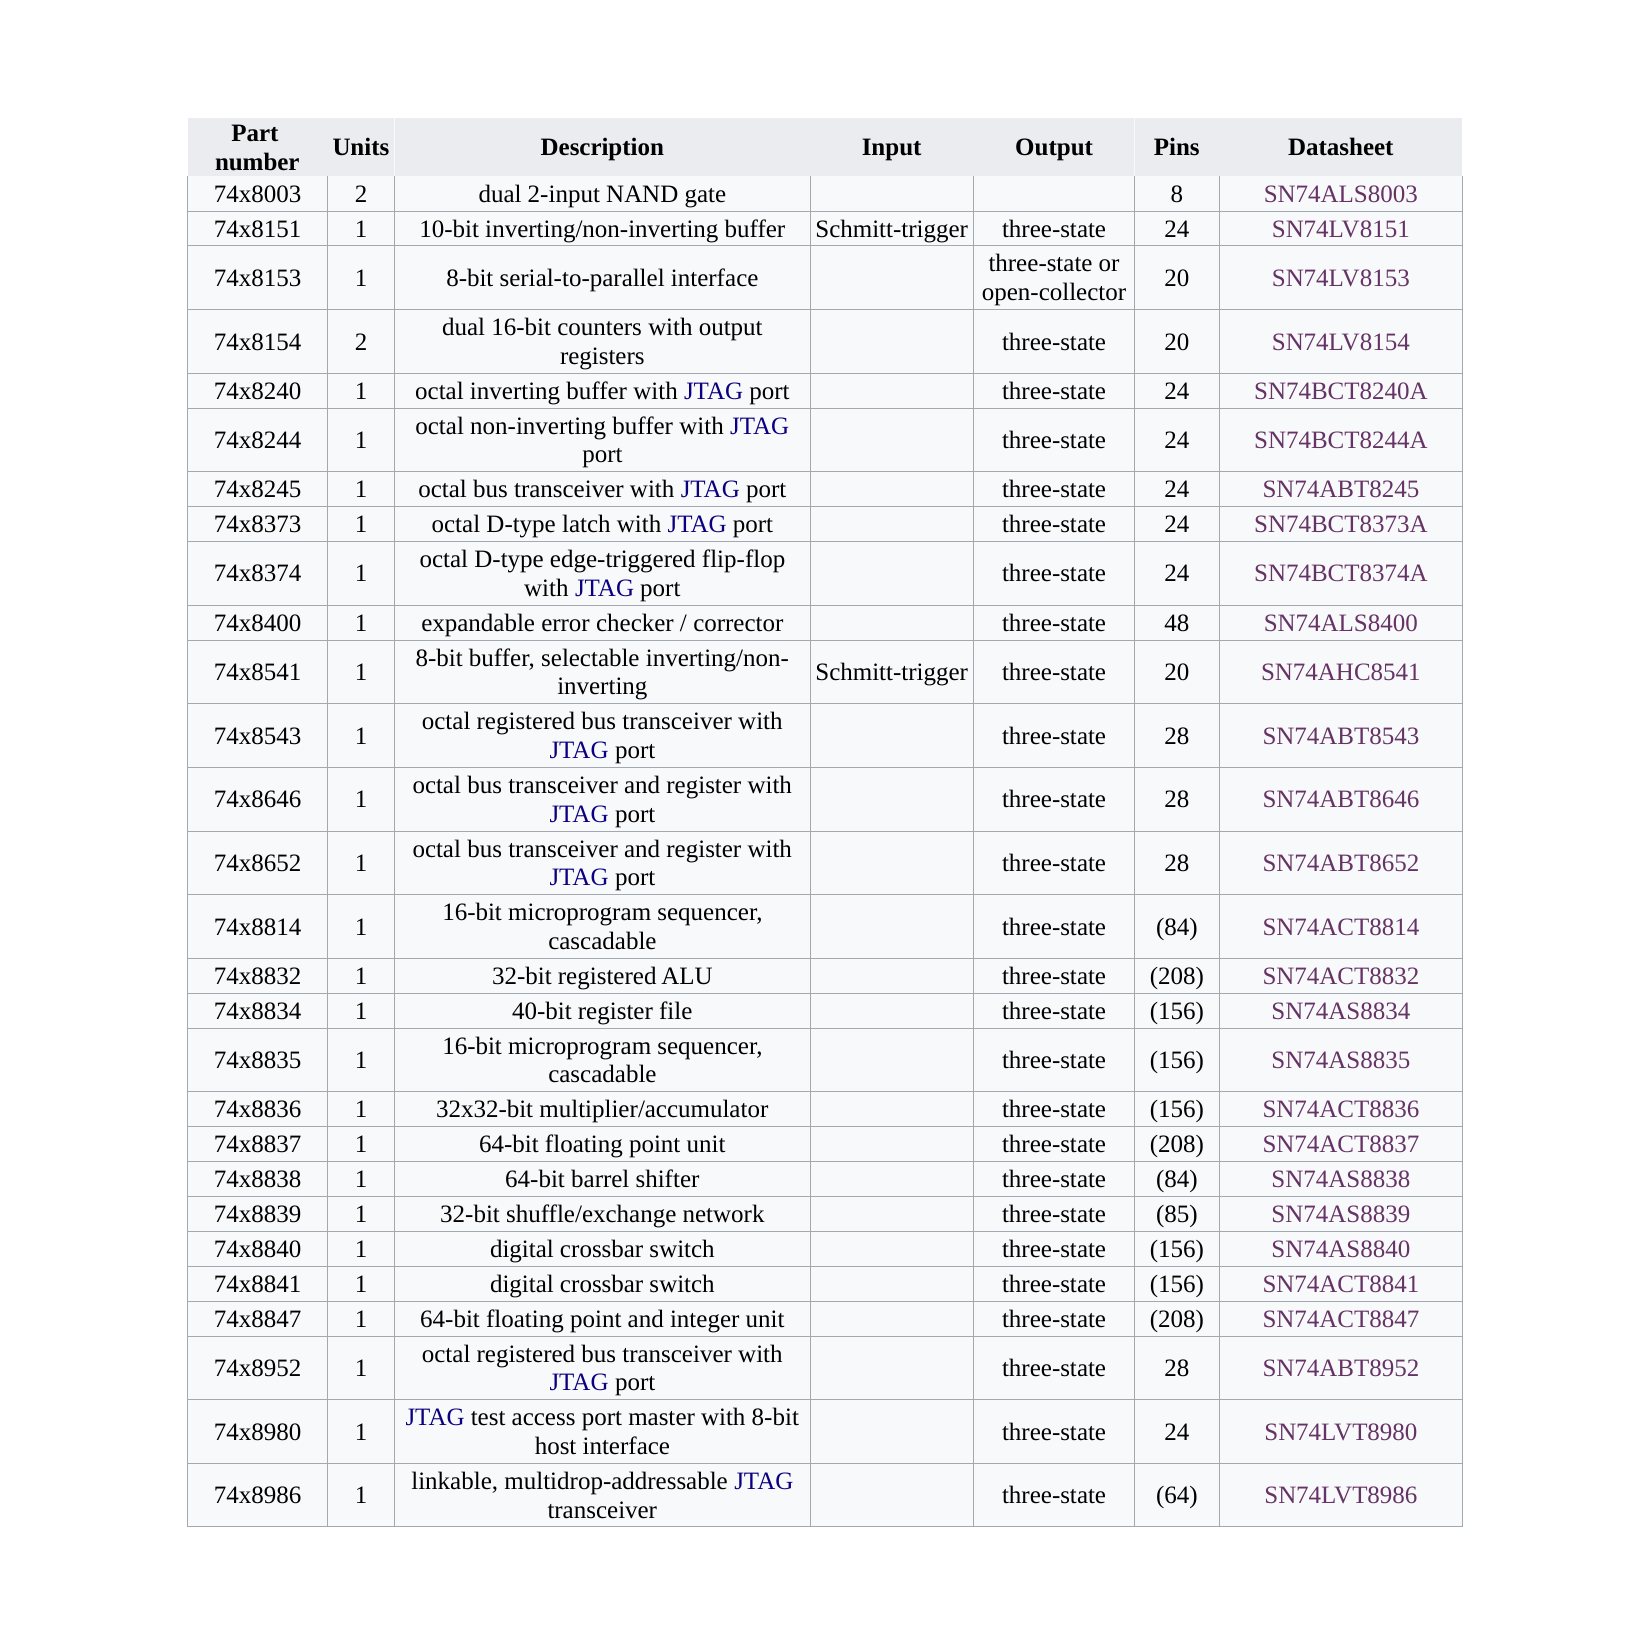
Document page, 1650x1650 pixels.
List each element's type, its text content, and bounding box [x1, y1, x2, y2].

table_cell 74x8541 [188, 641, 327, 703]
table_cell [811, 1197, 973, 1231]
table_cell 74x8834 [188, 994, 327, 1028]
table_cell octal registered bus transceiver with JTAG port [395, 1337, 810, 1399]
table_header Output [973, 118, 1134, 176]
table_cell [811, 176, 973, 211]
table_cell JTAG test access port master with 8-bit host interface [395, 1400, 810, 1463]
table_cell 74x8986 [188, 1464, 327, 1526]
table_cell three-state [974, 895, 1134, 958]
table_cell SN74LVT8980 [1220, 1400, 1462, 1463]
table_cell 1 [328, 704, 394, 767]
table_cell three-state [974, 1232, 1134, 1266]
table_cell 74x8003 [188, 176, 327, 211]
table_cell 1 [328, 1302, 394, 1336]
table_header Pins [1135, 118, 1219, 176]
table_cell 74x8646 [188, 768, 327, 831]
table_cell expandable error checker / corrector [395, 606, 810, 639]
table_cell SN74ABT8245 [1220, 472, 1462, 506]
table_cell three-state [974, 212, 1134, 245]
table_cell SN74ACT8832 [1220, 959, 1462, 993]
table_cell 74x8840 [188, 1232, 327, 1266]
table_cell 74x8847 [188, 1302, 327, 1336]
table_cell 74x8373 [188, 507, 327, 541]
table_cell SN74LV8151 [1220, 212, 1462, 245]
table_cell (64) [1135, 1464, 1219, 1526]
table_cell 74x8245 [188, 472, 327, 506]
table_cell 74x8835 [188, 1029, 327, 1091]
table_cell 8-bit buffer, selectable inverting/non-inverting [395, 641, 810, 703]
table_cell octal bus transceiver and register with JTAG port [395, 832, 810, 894]
table_cell (156) [1135, 1092, 1219, 1126]
table_cell 1 [328, 1092, 394, 1126]
table_cell 74x8400 [188, 606, 327, 639]
table_cell SN74ACT8847 [1220, 1302, 1462, 1336]
table_cell octal bus transceiver and register with JTAG port [395, 768, 810, 831]
table_cell 74x8841 [188, 1267, 327, 1301]
table_cell 74x8374 [188, 542, 327, 605]
table_cell three-state [974, 1092, 1134, 1126]
table_cell dual 16-bit counters with output registers [395, 310, 810, 373]
table_cell 24 [1135, 507, 1219, 541]
table_cell SN74BCT8373A [1220, 507, 1462, 541]
table_cell [811, 1464, 973, 1526]
table_cell 64-bit floating point and integer unit [395, 1302, 810, 1336]
table_cell 1 [328, 959, 394, 993]
table_cell 1 [328, 1267, 394, 1301]
table_cell 1 [328, 1232, 394, 1266]
table_cell 28 [1135, 832, 1219, 894]
table_cell 74x8832 [188, 959, 327, 993]
table_cell SN74BCT8240A [1220, 374, 1462, 408]
table_cell (156) [1135, 1232, 1219, 1266]
table_cell (156) [1135, 1029, 1219, 1091]
table_cell SN74ABT8652 [1220, 832, 1462, 894]
table_cell three-state [974, 959, 1134, 993]
table_cell SN74ALS8400 [1220, 606, 1462, 639]
table_cell 28 [1135, 1337, 1219, 1399]
table_cell 28 [1135, 768, 1219, 831]
table_cell SN74ACT8836 [1220, 1092, 1462, 1126]
table_cell SN74ACT8837 [1220, 1127, 1462, 1161]
table_cell 74x8839 [188, 1197, 327, 1231]
table_cell 1 [328, 1029, 394, 1091]
table_cell (208) [1135, 1127, 1219, 1161]
table_cell 8 [1135, 176, 1219, 211]
table_cell (156) [1135, 1267, 1219, 1301]
table_cell three-state [974, 606, 1134, 639]
table_cell 28 [1135, 704, 1219, 767]
table_header Description [395, 118, 810, 176]
table_cell 74x8836 [188, 1092, 327, 1126]
table_cell three-state [974, 1464, 1134, 1526]
table_cell 1 [328, 768, 394, 831]
table_cell 1 [328, 994, 394, 1028]
table_cell 74x8244 [188, 409, 327, 471]
table_cell SN74ABT8543 [1220, 704, 1462, 767]
table_cell digital crossbar switch [395, 1232, 810, 1266]
table_cell (85) [1135, 1197, 1219, 1231]
table_header Input [810, 118, 973, 176]
table_cell [974, 176, 1134, 211]
table_cell 74x8543 [188, 704, 327, 767]
table_cell 1 [328, 606, 394, 639]
table_cell 16-bit microprogram sequencer, cascadable [395, 1029, 810, 1091]
table_cell three-state [974, 832, 1134, 894]
table_cell SN74AS8840 [1220, 1232, 1462, 1266]
table_cell 20 [1135, 641, 1219, 703]
table_cell 1 [328, 409, 394, 471]
table_cell 1 [328, 1162, 394, 1196]
table_cell [811, 768, 973, 831]
table_cell SN74LV8154 [1220, 310, 1462, 373]
table_cell 1 [328, 1127, 394, 1161]
table_cell 24 [1135, 542, 1219, 605]
table_cell 74x8838 [188, 1162, 327, 1196]
table_cell three-state [974, 1197, 1134, 1231]
table_cell 32x32-bit multiplier/accumulator [395, 1092, 810, 1126]
table_cell (84) [1135, 1162, 1219, 1196]
table_cell three-state [974, 994, 1134, 1028]
table_cell 2 [328, 176, 394, 211]
table_cell 1 [328, 1197, 394, 1231]
table_cell 74x8151 [188, 212, 327, 245]
table_cell [811, 409, 973, 471]
table_cell SN74AS8839 [1220, 1197, 1462, 1231]
table_cell 24 [1135, 1400, 1219, 1463]
table_cell three-state [974, 310, 1134, 373]
table_header Part number [188, 118, 327, 176]
table_header Datasheet [1219, 118, 1462, 176]
table_cell linkable, multidrop-addressable JTAG transceiver [395, 1464, 810, 1526]
table_cell 48 [1135, 606, 1219, 639]
table_cell (84) [1135, 895, 1219, 958]
table_cell 74x8952 [188, 1337, 327, 1399]
table_cell 20 [1135, 310, 1219, 373]
table_cell 74x8154 [188, 310, 327, 373]
table_cell octal D-type latch with JTAG port [395, 507, 810, 541]
table_cell [811, 1302, 973, 1336]
table_cell (156) [1135, 994, 1219, 1028]
table_cell [811, 1337, 973, 1399]
table_cell SN74AS8838 [1220, 1162, 1462, 1196]
table_cell 64-bit floating point unit [395, 1127, 810, 1161]
table_cell three-state [974, 1337, 1134, 1399]
table_cell [811, 542, 973, 605]
table_cell 1 [328, 832, 394, 894]
table_cell 1 [328, 246, 394, 309]
table_cell SN74LVT8986 [1220, 1464, 1462, 1526]
table_cell 1 [328, 374, 394, 408]
table_cell [811, 832, 973, 894]
table_cell 1 [328, 641, 394, 703]
table_cell 24 [1135, 212, 1219, 245]
table_cell 8-bit serial-to-parallel interface [395, 246, 810, 309]
table_cell SN74BCT8244A [1220, 409, 1462, 471]
table_cell SN74ABT8952 [1220, 1337, 1462, 1399]
table_cell 74x8980 [188, 1400, 327, 1463]
table_cell 74x8240 [188, 374, 327, 408]
table_cell 64-bit barrel shifter [395, 1162, 810, 1196]
table_cell 1 [328, 472, 394, 506]
table_cell three-state [974, 1162, 1134, 1196]
table_cell three-state [974, 1400, 1134, 1463]
table_cell 1 [328, 542, 394, 605]
table_cell 16-bit microprogram sequencer, cascadable [395, 895, 810, 958]
table_cell [811, 1267, 973, 1301]
table_cell 1 [328, 507, 394, 541]
table_cell 74x8652 [188, 832, 327, 894]
table_cell [811, 994, 973, 1028]
table_cell octal D-type edge-triggered flip-flop with JTAG port [395, 542, 810, 605]
table_cell (208) [1135, 959, 1219, 993]
table_cell three-state [974, 704, 1134, 767]
table_cell [811, 895, 973, 958]
table_cell 10-bit inverting/non-inverting buffer [395, 212, 810, 245]
table_cell 74x8837 [188, 1127, 327, 1161]
table_cell three-state [974, 1302, 1134, 1336]
table_cell [811, 310, 973, 373]
table_cell (208) [1135, 1302, 1219, 1336]
table_header Units [327, 118, 394, 176]
table_cell Schmitt-trigger [811, 212, 973, 245]
table_cell [811, 374, 973, 408]
table_cell SN74LV8153 [1220, 246, 1462, 309]
table_cell [811, 606, 973, 639]
table_cell 2 [328, 310, 394, 373]
table_cell SN74AS8835 [1220, 1029, 1462, 1091]
table_cell 24 [1135, 409, 1219, 471]
table_cell [811, 246, 973, 309]
table_cell octal non-inverting buffer with JTAG port [395, 409, 810, 471]
table_cell three-state [974, 542, 1134, 605]
table_cell octal registered bus transceiver with JTAG port [395, 704, 810, 767]
table_cell 20 [1135, 246, 1219, 309]
table_cell [811, 1232, 973, 1266]
table_cell digital crossbar switch [395, 1267, 810, 1301]
table_cell 24 [1135, 374, 1219, 408]
table_cell octal inverting buffer with JTAG port [395, 374, 810, 408]
table_cell SN74ALS8003 [1220, 176, 1462, 211]
table_cell SN74ACT8814 [1220, 895, 1462, 958]
table_cell 74x8814 [188, 895, 327, 958]
table_cell 1 [328, 1464, 394, 1526]
table_cell three-state [974, 768, 1134, 831]
table_cell 1 [328, 212, 394, 245]
table_cell [811, 472, 973, 506]
table_cell three-state [974, 507, 1134, 541]
table_cell octal bus transceiver with JTAG port [395, 472, 810, 506]
table_cell SN74AS8834 [1220, 994, 1462, 1028]
table_cell three-state or open-collector [974, 246, 1134, 309]
table_cell [811, 507, 973, 541]
table_cell 1 [328, 1337, 394, 1399]
table_cell three-state [974, 641, 1134, 703]
table_cell 40-bit register file [395, 994, 810, 1028]
table_cell three-state [974, 472, 1134, 506]
table_cell 32-bit registered ALU [395, 959, 810, 993]
table_cell Schmitt-trigger [811, 641, 973, 703]
table_cell 32-bit shuffle/exchange network [395, 1197, 810, 1231]
table_cell SN74ABT8646 [1220, 768, 1462, 831]
table_cell [811, 704, 973, 767]
table_cell [811, 1162, 973, 1196]
table_cell three-state [974, 1267, 1134, 1301]
table_cell 74x8153 [188, 246, 327, 309]
table_cell [811, 1092, 973, 1126]
table_cell three-state [974, 409, 1134, 471]
table_cell [811, 1400, 973, 1463]
table_cell 1 [328, 1400, 394, 1463]
table_cell [811, 959, 973, 993]
table_cell three-state [974, 374, 1134, 408]
table_cell SN74AHC8541 [1220, 641, 1462, 703]
table_cell 24 [1135, 472, 1219, 506]
table_cell three-state [974, 1127, 1134, 1161]
table_cell three-state [974, 1029, 1134, 1091]
table_cell 1 [328, 895, 394, 958]
table_cell SN74ACT8841 [1220, 1267, 1462, 1301]
table_cell SN74BCT8374A [1220, 542, 1462, 605]
table_cell [811, 1029, 973, 1091]
table_cell dual 2-input NAND gate [395, 176, 810, 211]
table_cell [811, 1127, 973, 1161]
